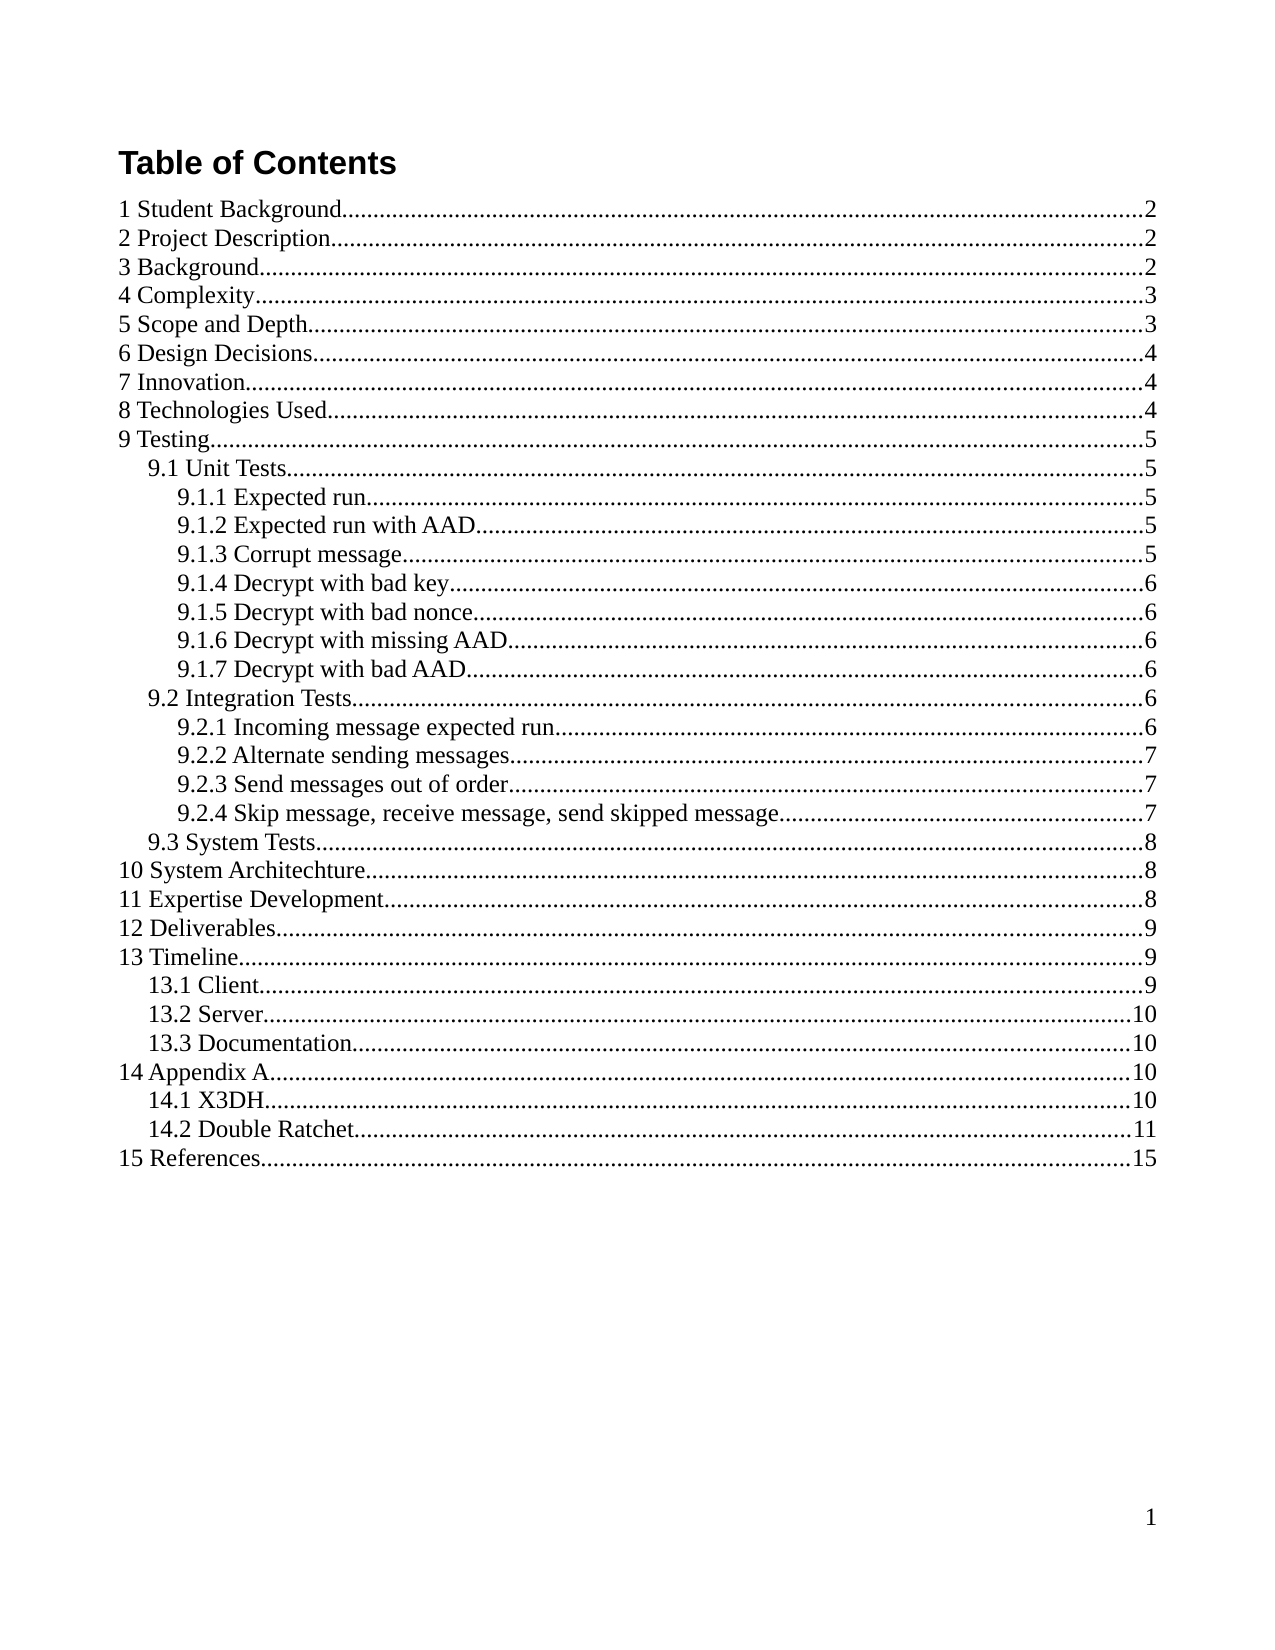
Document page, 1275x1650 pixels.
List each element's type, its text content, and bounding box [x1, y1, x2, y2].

text 13.1 Client 9 [148, 970, 1157, 999]
text 9.3 System Tests 8 [148, 827, 1157, 855]
text 9.1 Unit Tests 5 [148, 453, 1157, 482]
text 1 Student Background 2 [118, 194, 1157, 223]
text 9.1.5 Decrypt with bad nonce 6 [177, 597, 1157, 625]
text 9.2.4 Skip message, receive message, send skipped message 7 [177, 798, 1157, 827]
text 9.1.4 Decrypt with bad key 6 [177, 568, 1157, 597]
text 9.1.6 Decrypt with missing AAD 6 [177, 625, 1157, 654]
text 12 Deliverables 9 [118, 913, 1157, 942]
text 13.2 Server 10 [148, 999, 1157, 1028]
text 14.1 X3DH 10 [148, 1085, 1157, 1114]
text 3 Background 2 [118, 252, 1157, 280]
text 9.2.1 Incoming message expected run 6 [177, 712, 1157, 740]
text 9.2 Integration Tests 6 [148, 683, 1157, 712]
text 6 Design Decisions 4 [118, 338, 1157, 367]
text 9.1.3 Corrupt message 5 [177, 539, 1157, 568]
text 2 Project Description 2 [118, 223, 1157, 252]
text 7 Innovation 4 [118, 367, 1157, 395]
text 9.1.1 Expected run 5 [177, 482, 1157, 510]
text 9.1.2 Expected run with AAD 5 [177, 510, 1157, 539]
text 5 Scope and Depth 3 [118, 309, 1157, 338]
text 8 Technologies Used 4 [118, 395, 1157, 424]
text 13 Timeline 9 [118, 942, 1157, 970]
text 9.2.3 Send messages out of order 7 [177, 769, 1157, 798]
text 9 Testing 5 [118, 424, 1157, 453]
text 9.2.2 Alternate sending messages 7 [177, 740, 1157, 769]
text 9.1.7 Decrypt with bad AAD 6 [177, 654, 1157, 683]
text 15 References 15 [118, 1143, 1157, 1172]
text 13.3 Documentation 10 [148, 1028, 1157, 1057]
subtitle Table of Contents [118, 143, 1157, 182]
text 14 Appendix A 10 [118, 1057, 1157, 1085]
text 10 System Architechture 8 [118, 855, 1157, 884]
text 14.2 Double Ratchet 11 [148, 1114, 1157, 1143]
text 11 Expertise Development 8 [118, 884, 1157, 913]
text 4 Complexity 3 [118, 280, 1157, 309]
